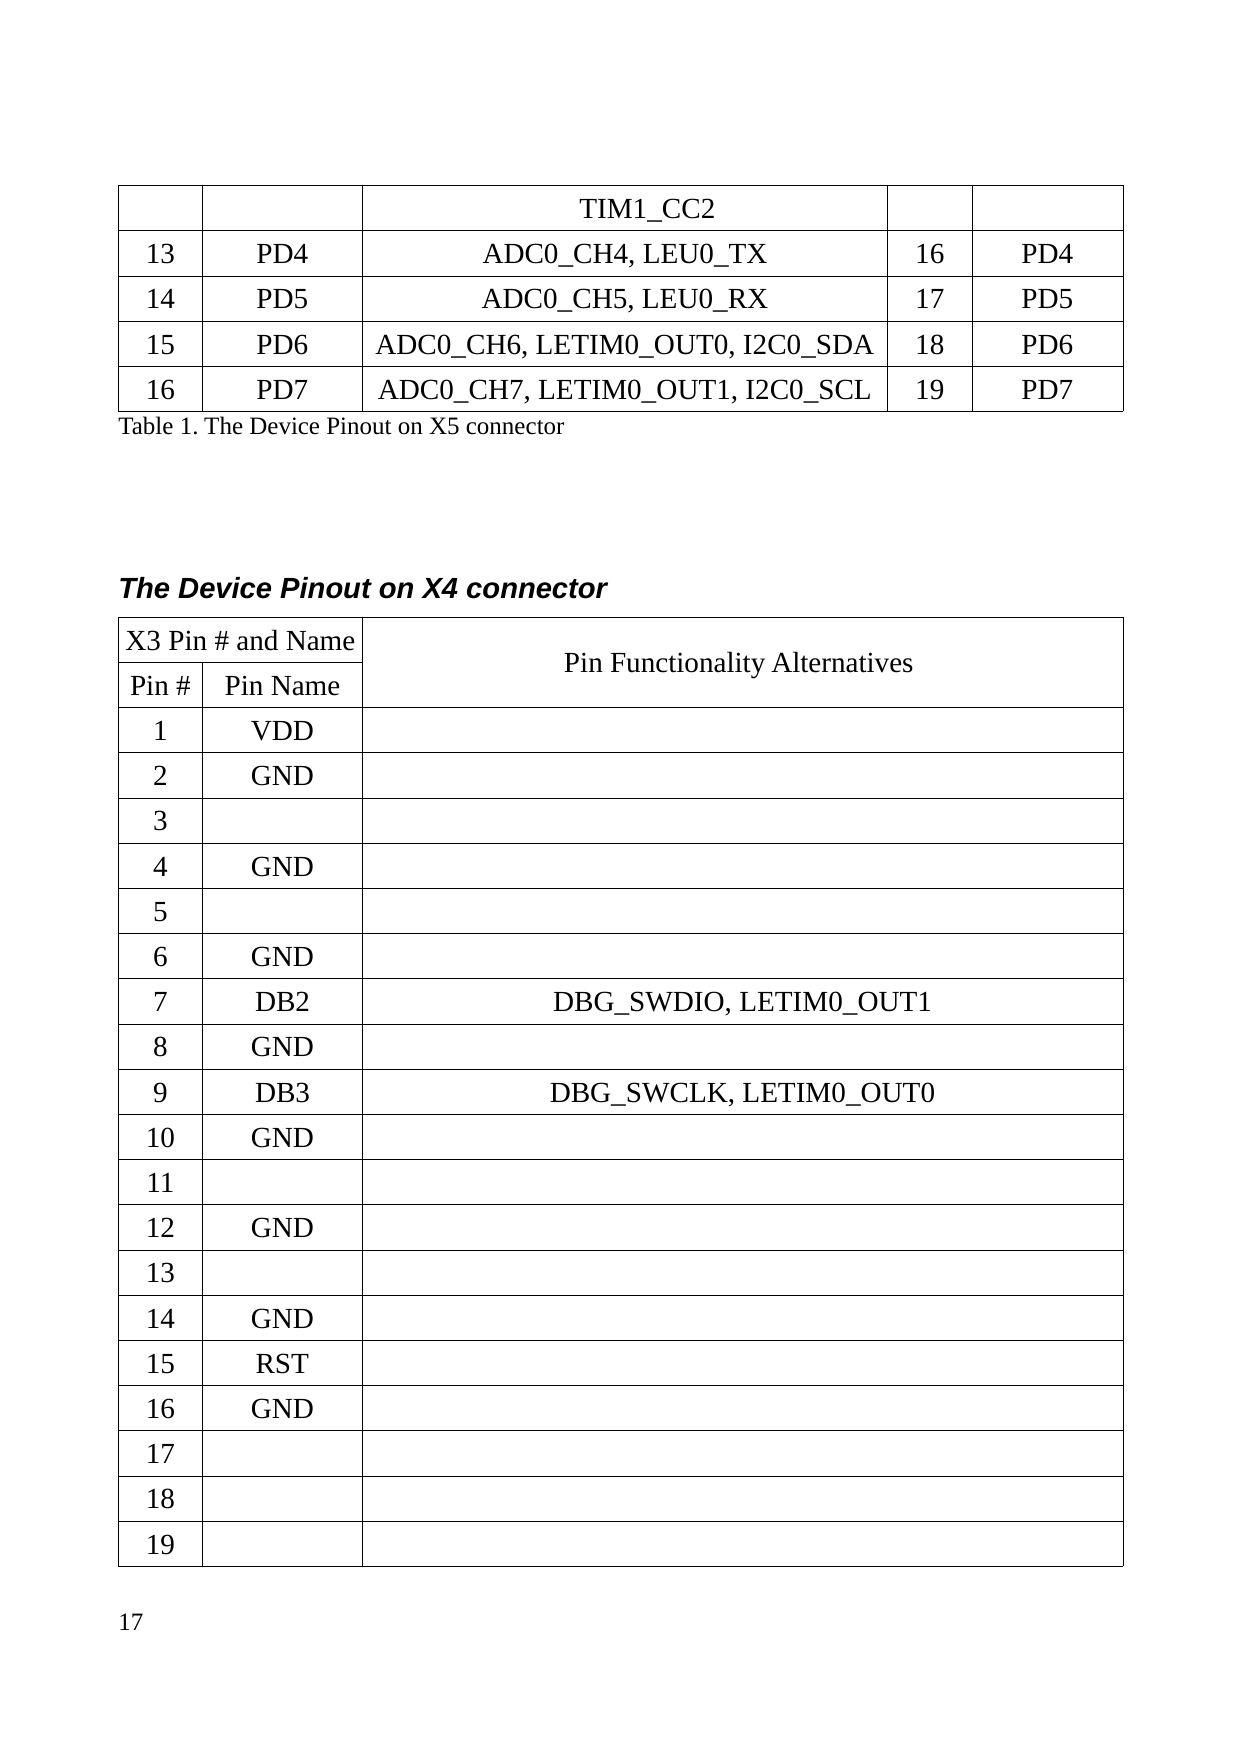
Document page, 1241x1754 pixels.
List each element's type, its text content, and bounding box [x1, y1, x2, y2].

table_cell [363, 753, 1123, 797]
table_header X3 Pin # and Name [119, 618, 362, 662]
table_cell [363, 934, 1123, 978]
table_cell PD4 [973, 231, 1123, 276]
table_cell RST [203, 1341, 362, 1385]
table_cell 13 [119, 1251, 202, 1295]
table_cell PD5 [203, 277, 362, 321]
table_cell 14 [119, 277, 202, 321]
table_cell [363, 708, 1123, 752]
table_cell 6 [119, 934, 202, 978]
table_cell GND [203, 1115, 362, 1159]
table_cell 18 [119, 1477, 202, 1521]
table_cell PD5 [973, 277, 1123, 321]
table_cell [973, 186, 1123, 230]
table_cell Pin Name [203, 663, 362, 707]
table_cell 12 [119, 1205, 202, 1249]
table_cell 15 [119, 1341, 202, 1385]
table_cell [363, 844, 1123, 888]
table_cell [203, 1251, 362, 1295]
table_cell 4 [119, 844, 202, 888]
table_cell [363, 1115, 1123, 1159]
table_cell PD7 [973, 367, 1123, 411]
table_cell 3 [119, 799, 202, 843]
table_header Pin Functionality Alternatives [363, 618, 1123, 707]
table_cell PD6 [973, 322, 1123, 366]
table_cell 16 [888, 231, 972, 276]
table_cell ADC0_CH5, LEU0_RX [363, 277, 887, 321]
table_cell ADC0_CH4, LEU0_TX [363, 231, 887, 276]
table_cell [203, 889, 362, 933]
table_cell [363, 1386, 1123, 1430]
table_cell GND [203, 1386, 362, 1430]
table_cell [203, 186, 362, 230]
table_cell [888, 186, 972, 230]
table_cell [203, 799, 362, 843]
table_cell 1 [119, 708, 202, 752]
table_cell 16 [119, 367, 202, 411]
table_cell [363, 1025, 1123, 1069]
table_cell 19 [119, 1522, 202, 1566]
table_cell GND [203, 1296, 362, 1340]
table_cell GND [203, 753, 362, 797]
table_cell DBG_SWDIO, LETIM0_OUT1 [363, 979, 1123, 1023]
table_cell 13 [119, 231, 202, 276]
table_cell 9 [119, 1070, 202, 1114]
table_cell 7 [119, 979, 202, 1023]
table_cell [203, 1431, 362, 1476]
table_cell 11 [119, 1160, 202, 1204]
table_cell TIM1_CC2 [363, 186, 887, 230]
table_cell [363, 1431, 1123, 1476]
table_cell [203, 1160, 362, 1204]
table_cell GND [203, 934, 362, 978]
table_cell [363, 799, 1123, 843]
table_cell 15 [119, 322, 202, 366]
table_cell [363, 1160, 1123, 1204]
table_cell 10 [119, 1115, 202, 1159]
table_cell [363, 1522, 1123, 1566]
table_cell [363, 1251, 1123, 1295]
table_cell [363, 1341, 1123, 1385]
table_cell [119, 186, 202, 230]
list Table 1. The Device Pinout on X5 connector [118, 412, 1122, 440]
table_cell [203, 1522, 362, 1566]
table_cell 14 [119, 1296, 202, 1340]
table_cell DBG_SWCLK, LETIM0_OUT0 [363, 1070, 1123, 1114]
table_cell PD7 [203, 367, 362, 411]
table_cell GND [203, 1205, 362, 1249]
table_cell 18 [888, 322, 972, 366]
table_cell [203, 1477, 362, 1521]
table_cell 16 [119, 1386, 202, 1430]
table_cell [363, 889, 1123, 933]
table_cell ADC0_CH7, LETIM0_OUT1, I2C0_SCL [363, 367, 887, 411]
table_cell GND [203, 1025, 362, 1069]
table_cell DB2 [203, 979, 362, 1023]
subtitle The Device Pinout on X4 connector [118, 571, 1122, 604]
table_cell 8 [119, 1025, 202, 1069]
table_cell 5 [119, 889, 202, 933]
table_cell PD6 [203, 322, 362, 366]
table_cell VDD [203, 708, 362, 752]
table_cell PD4 [203, 231, 362, 276]
table_cell [363, 1296, 1123, 1340]
table_cell ADC0_CH6, LETIM0_OUT0, I2C0_SDA [363, 322, 887, 366]
table_cell DB3 [203, 1070, 362, 1114]
table_cell [363, 1477, 1123, 1521]
table_cell 17 [888, 277, 972, 321]
table_cell [363, 1205, 1123, 1249]
table_cell GND [203, 844, 362, 888]
table_cell 2 [119, 753, 202, 797]
table_cell 19 [888, 367, 972, 411]
table_cell Pin # [119, 663, 202, 707]
table_cell 17 [119, 1431, 202, 1476]
